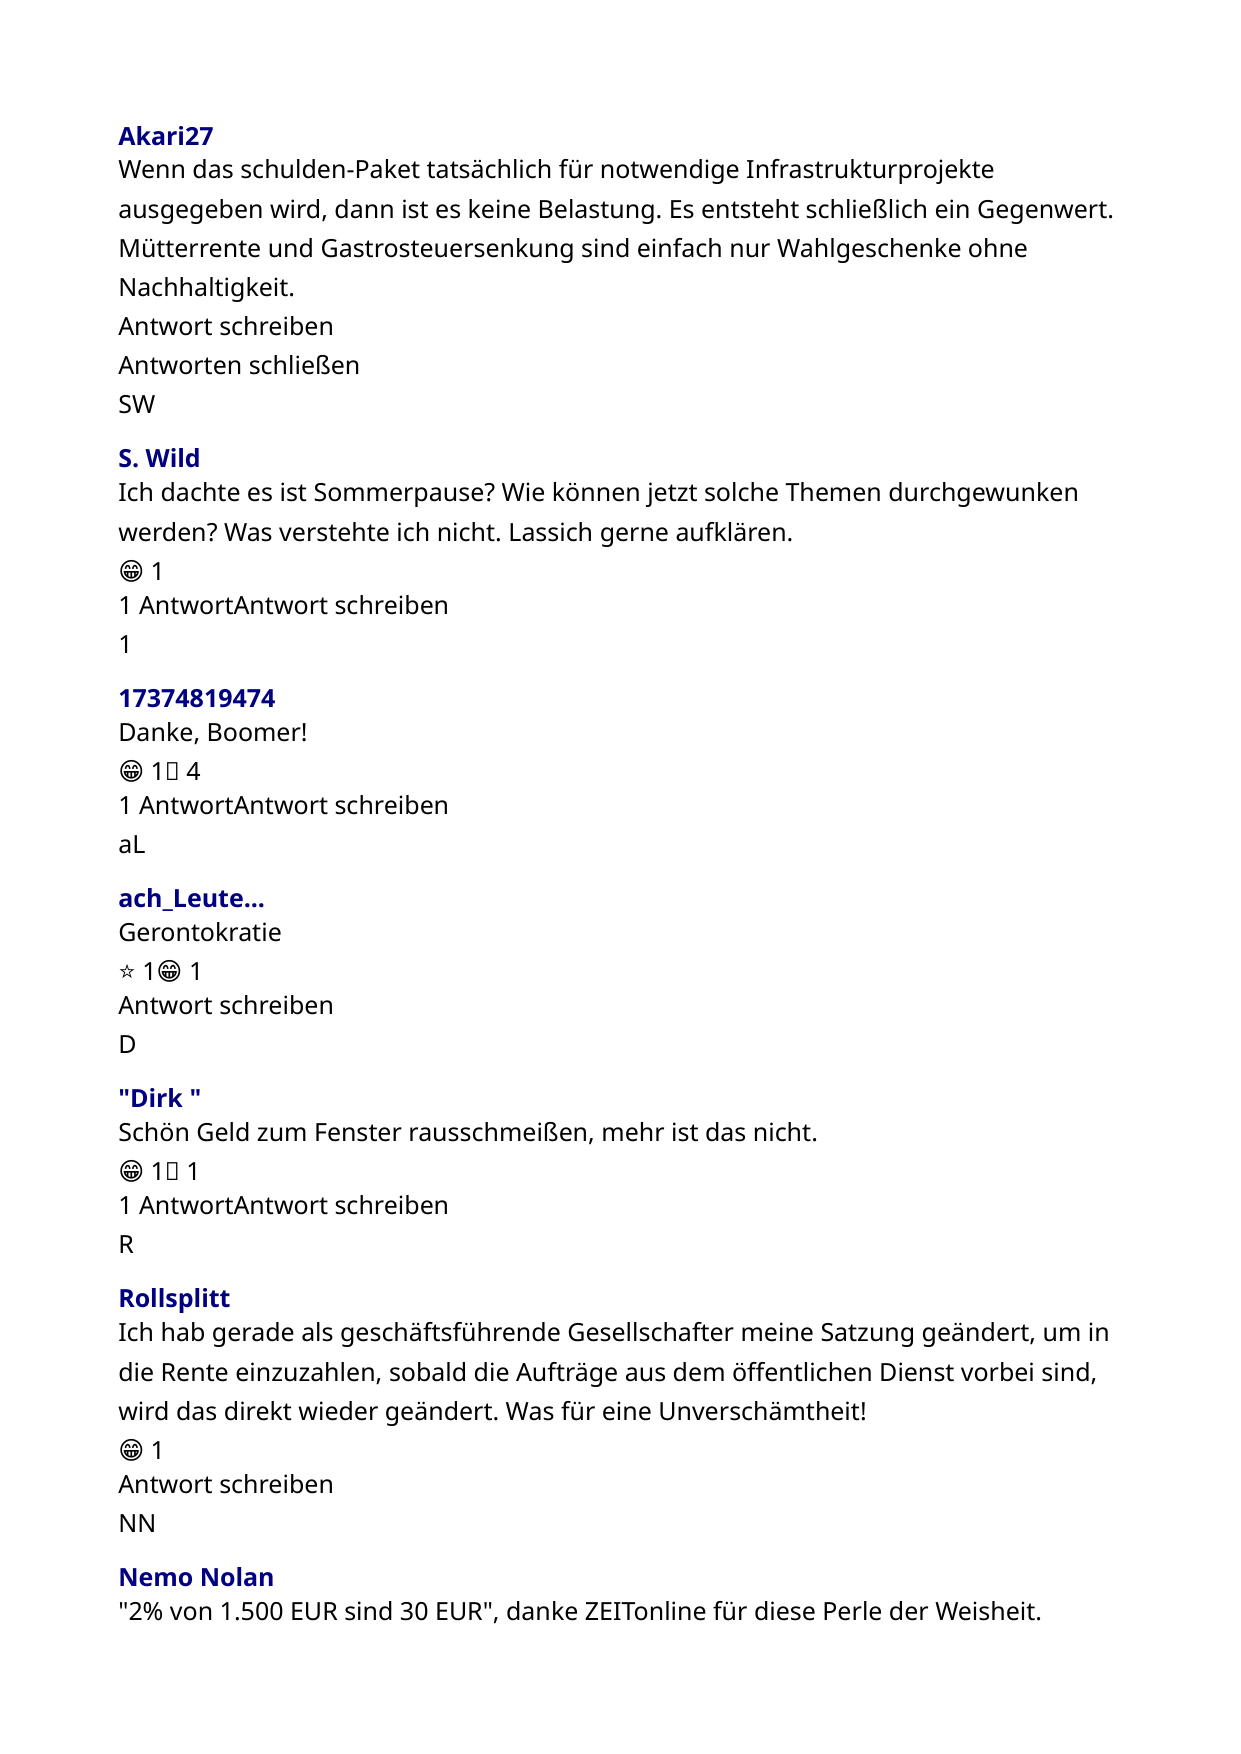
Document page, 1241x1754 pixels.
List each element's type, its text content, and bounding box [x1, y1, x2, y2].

text 1 AntwortAntwort schreiben [118, 1188, 1122, 1222]
text "2% von 1.500 EUR sind 30 EUR", danke ZEITonline für diese Perle der Weisheit. [118, 1593, 1122, 1628]
text 1 AntwortAntwort schreiben [118, 587, 1122, 621]
subtitle Nemo Nolan [118, 1559, 1122, 1593]
text ⭐️ 1😁 1 [118, 954, 1122, 988]
text Ich hab gerade als geschäftsführende Gesellschafter meine Satzung geändert, um in die Rente einzuzahlen, sobald die Aufträge aus dem öffentlichen Dienst vorbei sind, wird das direkt wieder geändert. Was für eine Unverschämtheit! [118, 1315, 1122, 1427]
text Wenn das schulden-Paket tatsächlich für notwendige Infrastrukturprojekte ausgegeben wird, dann ist es keine Belastung. Es entsteht schließlich ein Gegenwert. Mütterrente und Gastrosteuersenkung sind einfach nur Wahlgeschenke ohne Nachhaltigkeit. [118, 152, 1122, 304]
text 😁 1 [118, 1432, 1122, 1467]
text Danke, Boomer! [118, 714, 1122, 748]
text R [118, 1227, 1122, 1261]
subtitle S. Wild [118, 441, 1122, 475]
subtitle Rollsplitt [118, 1281, 1122, 1315]
text Ich dachte es ist Sommerpause? Wie können jetzt solche Themen durchgewunken werden? Was verstehte ich nicht. Lassich gerne aufklären. [118, 475, 1122, 548]
subtitle "Dirk " [118, 1081, 1122, 1115]
subtitle ach_Leute... [118, 881, 1122, 914]
text SW [118, 387, 1122, 421]
text 1 [118, 627, 1122, 661]
text 😁 1 [118, 553, 1122, 587]
text NN [118, 1506, 1122, 1540]
text aL [118, 827, 1122, 861]
text Gerontokratie [118, 914, 1122, 949]
text Antwort schreiben [118, 309, 1122, 343]
text 1 AntwortAntwort schreiben [118, 788, 1122, 822]
text D [118, 1027, 1122, 1061]
text Antworten schließen [118, 348, 1122, 382]
text 😁 1🤨 4 [118, 753, 1122, 788]
text Antwort schreiben [118, 1467, 1122, 1501]
subtitle 17374819474 [118, 680, 1122, 714]
text Antwort schreiben [118, 988, 1122, 1022]
text Schön Geld zum Fenster rausschmeißen, mehr ist das nicht. [118, 1115, 1122, 1149]
text 😁 1🤨 1 [118, 1154, 1122, 1188]
subtitle Akari27 [118, 118, 1122, 152]
